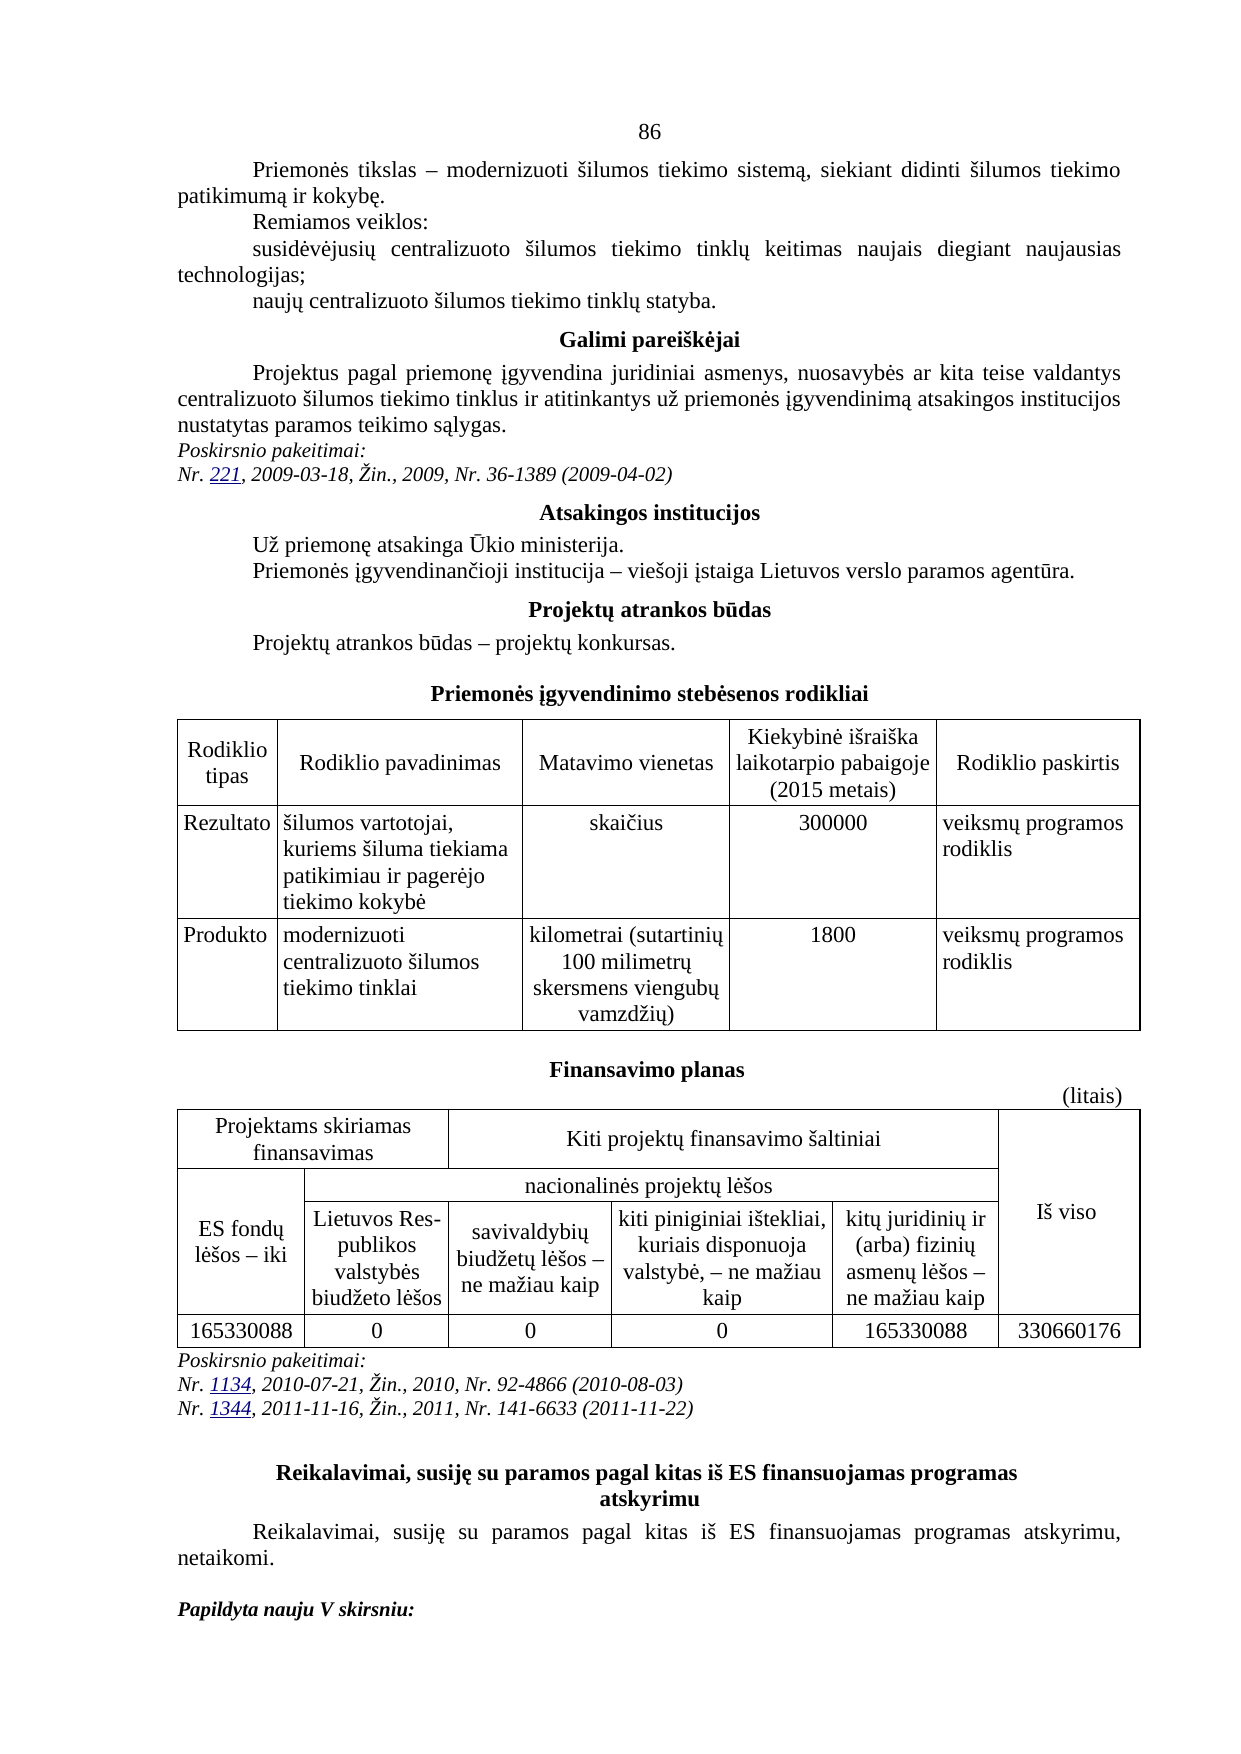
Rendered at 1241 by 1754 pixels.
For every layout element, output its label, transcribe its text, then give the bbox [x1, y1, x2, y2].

table_cell 165330088 [833, 1315, 998, 1347]
table_cell kiti piniginiai ištekliai, kuriais disponuoja valstybė, – ne mažiau kaip [612, 1202, 832, 1313]
table_cell 1800 [730, 919, 936, 1030]
table_header Kiti projektų finansavimo šaltiniai [449, 1110, 998, 1168]
table_cell savivaldybių biudžetų lėšos – ne mažiau kaip [449, 1202, 611, 1313]
table_cell Rezultato [178, 806, 277, 917]
table_cell 0 [305, 1315, 448, 1347]
table_header Rodiklio tipas [178, 720, 277, 805]
text Projektų atrankos būdas – projektų konkursas. [177, 629, 1122, 655]
text Už priemonę atsakinga Ūkio ministerija. [177, 531, 1122, 557]
text Nr. 1344, 2011-11-16, Žin., 2011, Nr. 141-6633 (2011-11-22) [177, 1396, 1122, 1420]
table_header Iš viso [999, 1110, 1139, 1313]
table_cell Produkto [178, 919, 277, 1030]
table_cell 165330088 [178, 1315, 304, 1347]
text Finansavimo planas [177, 1056, 1122, 1082]
text Reikalavimai, susiję su paramos pagal kitas iš ES finansuojamas programas atskyrimu [177, 1432, 1122, 1512]
table_cell šilumos vartotojai, kuriems šiluma tiekiama patikimiau ir pagerėjo tiekimo kokybė [278, 806, 522, 917]
text Projektų atrankos būdas [177, 596, 1122, 623]
table_header Projektams skiriamas finansavimas [178, 1110, 448, 1168]
table_header Rodiklio pavadinimas [278, 720, 522, 805]
text Remiamos veiklos: [177, 208, 1122, 235]
table_cell kitų juridinių ir (arba) fizinių asmenų lėšos – ne mažiau kaip [833, 1202, 998, 1313]
text Priemonės įgyvendinimo stebėsenos rodikliai [177, 680, 1122, 707]
table_cell kilometrai (sutartinių 100 milimetrų skersmens viengubų vamzdžių) [523, 919, 729, 1030]
table_cell nacionalinės projektų lėšos [305, 1169, 998, 1201]
text Projektus pagal priemonę įgyvendina juridiniai asmenys, nuosavybės ar kita teise valdantys centralizuoto šilumos tiekimo tinklus ir atitinkantys už priemonės įgyvendinimą atsakingos institucijos nustatytas paramos teikimo sąlygas. [177, 359, 1122, 438]
table_header Kiekybinė išraiška laikotarpio pabaigoje (2015 metais) [730, 720, 936, 805]
text Nr. 221, 2009-03-18, Žin., 2009, Nr. 36-1389 (2009-04-02) [177, 462, 1122, 486]
table_cell 0 [449, 1315, 611, 1347]
text (litais) [177, 1082, 1122, 1108]
text naujų centralizuoto šilumos tiekimo tinklų statyba. [177, 287, 1122, 314]
text Nr. 1134, 2010-07-21, Žin., 2010, Nr. 92-4866 (2010-08-03) [177, 1372, 1122, 1396]
table_cell veiksmų programos rodiklis [937, 806, 1139, 917]
table_cell Lietuvos Res­publikos valsty­bės biudžeto lėšos [305, 1202, 448, 1313]
text Reikalavimai, susiję su paramos pagal kitas iš ES finansuojamas programas atskyrimu, netaikomi. [177, 1518, 1122, 1571]
table_cell veiksmų programos rodiklis [937, 919, 1139, 1030]
table_cell ES fondų lėšos – iki [178, 1169, 304, 1313]
table_header Matavimo vienetas [523, 720, 729, 805]
table_cell 300000 [730, 806, 936, 917]
text susidėvėjusių centralizuoto šilumos tiekimo tinklų keitimas naujais diegiant naujausias technologijas; [177, 235, 1122, 287]
text Poskirsnio pakeitimai: [177, 438, 1122, 462]
text Poskirsnio pakeitimai: [177, 1348, 1122, 1372]
text Papildyta nauju V skirsniu: [177, 1597, 1122, 1621]
text Priemonės tikslas – modernizuoti šilumos tiekimo sistemą, siekiant didinti šilumos tiekimo patikimumą ir kokybę. [177, 156, 1122, 208]
table_cell 330660176 [999, 1315, 1139, 1347]
table_header Rodiklio paskirtis [937, 720, 1139, 805]
text Priemonės įgyvendinančioji institucija – viešoji įstaiga Lietuvos verslo paramos agentūra. [177, 557, 1122, 584]
table_cell 0 [612, 1315, 832, 1347]
table_cell modernizuoti centralizuoto šilumos tiekimo tinklai [278, 919, 522, 1030]
text Atsakingos institucijos [177, 498, 1122, 525]
text Galimi pareiškėjai [177, 326, 1122, 353]
table_cell skaičius [523, 806, 729, 917]
